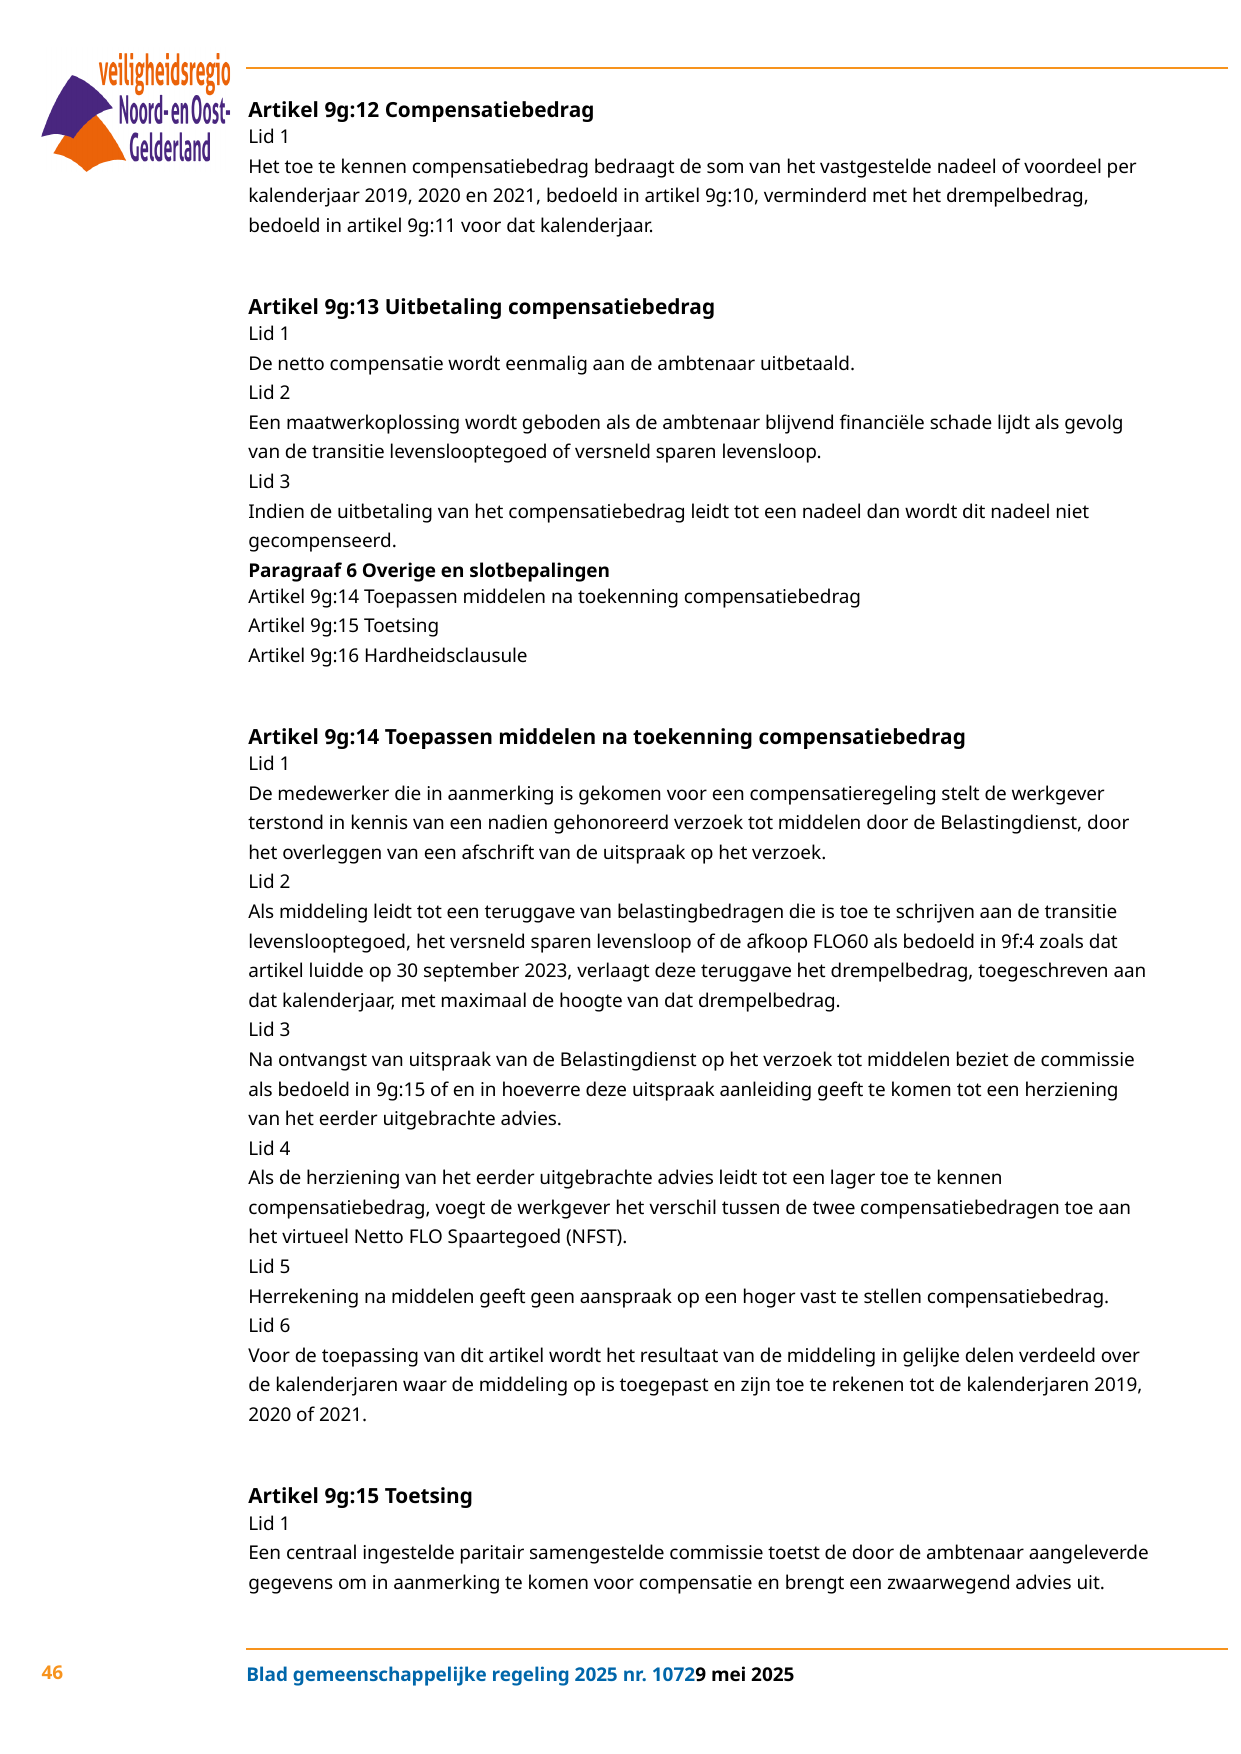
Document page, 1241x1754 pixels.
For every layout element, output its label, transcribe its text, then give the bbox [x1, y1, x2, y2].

text Artikel 9g:13 Uitbetaling compensatiebedrag [248, 292, 1152, 320]
text De medewerker die in aanmerking is gekomen voor een compensatieregeling stelt de werkgever terstond in kennis van een nadien gehonoreerd verzoek tot middelen door de Belastingdienst, door het overleggen van een afschrift van de uitspraak op het verzoek. [248, 780, 1152, 865]
picture [41, 47, 231, 172]
text Lid 6 [248, 1312, 1152, 1338]
text Lid 2 [248, 379, 1152, 405]
text Na ontvangst van uitspraak van de Belastingdienst op het verzoek tot middelen beziet de commissie als bedoeld in 9g:15 of en in hoeverre deze uitspraak aanleiding geeft te komen tot een herziening van het eerder uitgebrachte advies. [248, 1046, 1152, 1131]
text Lid 3 [248, 1017, 1152, 1042]
text Indien de uitbetaling van het compensatiebedrag leidt tot een nadeel dan wordt dit nadeel niet gecompenseerd. [248, 498, 1152, 553]
text Een centraal ingestelde paritair samengestelde commissie toetst de door de ambtenaar aangeleverde gegevens om in aanmerking te komen voor compensatie en brengt een zwaarwegend advies uit. [248, 1539, 1152, 1594]
text Artikel 9g:15 Toetsing [248, 612, 1152, 638]
text Lid 5 [248, 1253, 1152, 1279]
text Paragraaf 6 Overige en slotbepalingen [248, 557, 1152, 583]
text Lid 1 [248, 750, 1152, 776]
text Artikel 9g:14 Toepassen middelen na toekenning compensatiebedrag [248, 722, 1152, 750]
text Lid 4 [248, 1135, 1152, 1161]
text Herrekening na middelen geeft geen aanspraak op een hoger vast te stellen compensatiebedrag. [248, 1283, 1152, 1309]
text Als middeling leidt tot een teruggave van belastingbedragen die is toe te schrijven aan de transitie levenslooptegoed, het versneld sparen levensloop of de afkoop FLO60 als bedoeld in 9f:4 zoals dat artikel luidde op 30 september 2023, verlaagt deze teruggave het drempelbedrag, toegeschreven aan dat kalenderjaar, met maximaal de hoogte van dat drempelbedrag. [248, 898, 1152, 1013]
text Als de herziening van het eerder uitgebrachte advies leidt tot een lager toe te kennen compensatiebedrag, voegt de werkgever het verschil tussen de twee compensatiebedragen toe aan het virtueel Netto FLO Spaartegoed (NFST). [248, 1164, 1152, 1249]
text Artikel 9g:15 Toetsing [248, 1481, 1152, 1510]
text Een maatwerkoplossing wordt geboden als de ambtenaar blijvend financiële schade lijdt als gevolg van de transitie levenslooptegoed of versneld sparen levensloop. [248, 409, 1152, 464]
text Lid 1 [248, 320, 1152, 346]
text Lid 1 [248, 1510, 1152, 1535]
text Lid 2 [248, 869, 1152, 894]
text Artikel 9g:14 Toepassen middelen na toekenning compensatiebedrag [248, 583, 1152, 608]
text Voor de toepassing van dit artikel wordt het resultaat van de middeling in gelijke delen verdeeld over de kalenderjaren waar de middeling op is toegepast en zijn toe te rekenen tot de kalenderjaren 2019, 2020 of 2021. [248, 1342, 1152, 1427]
text Artikel 9g:16 Hardheidsclausule [248, 642, 1152, 668]
text Lid 1 [248, 123, 1152, 149]
text Lid 3 [248, 468, 1152, 494]
text De netto compensatie wordt eenmalig aan de ambtenaar uitbetaald. [248, 350, 1152, 376]
text Artikel 9g:12 Compensatiebedrag [248, 95, 1152, 123]
text Het toe te kennen compensatiebedrag bedraagt de som van het vastgestelde nadeel of voordeel per kalenderjaar 2019, 2020 en 2021, bedoeld in artikel 9g:10, verminderd met het drempelbedrag, bedoeld in artikel 9g:11 voor dat kalenderjaar. [248, 153, 1152, 238]
